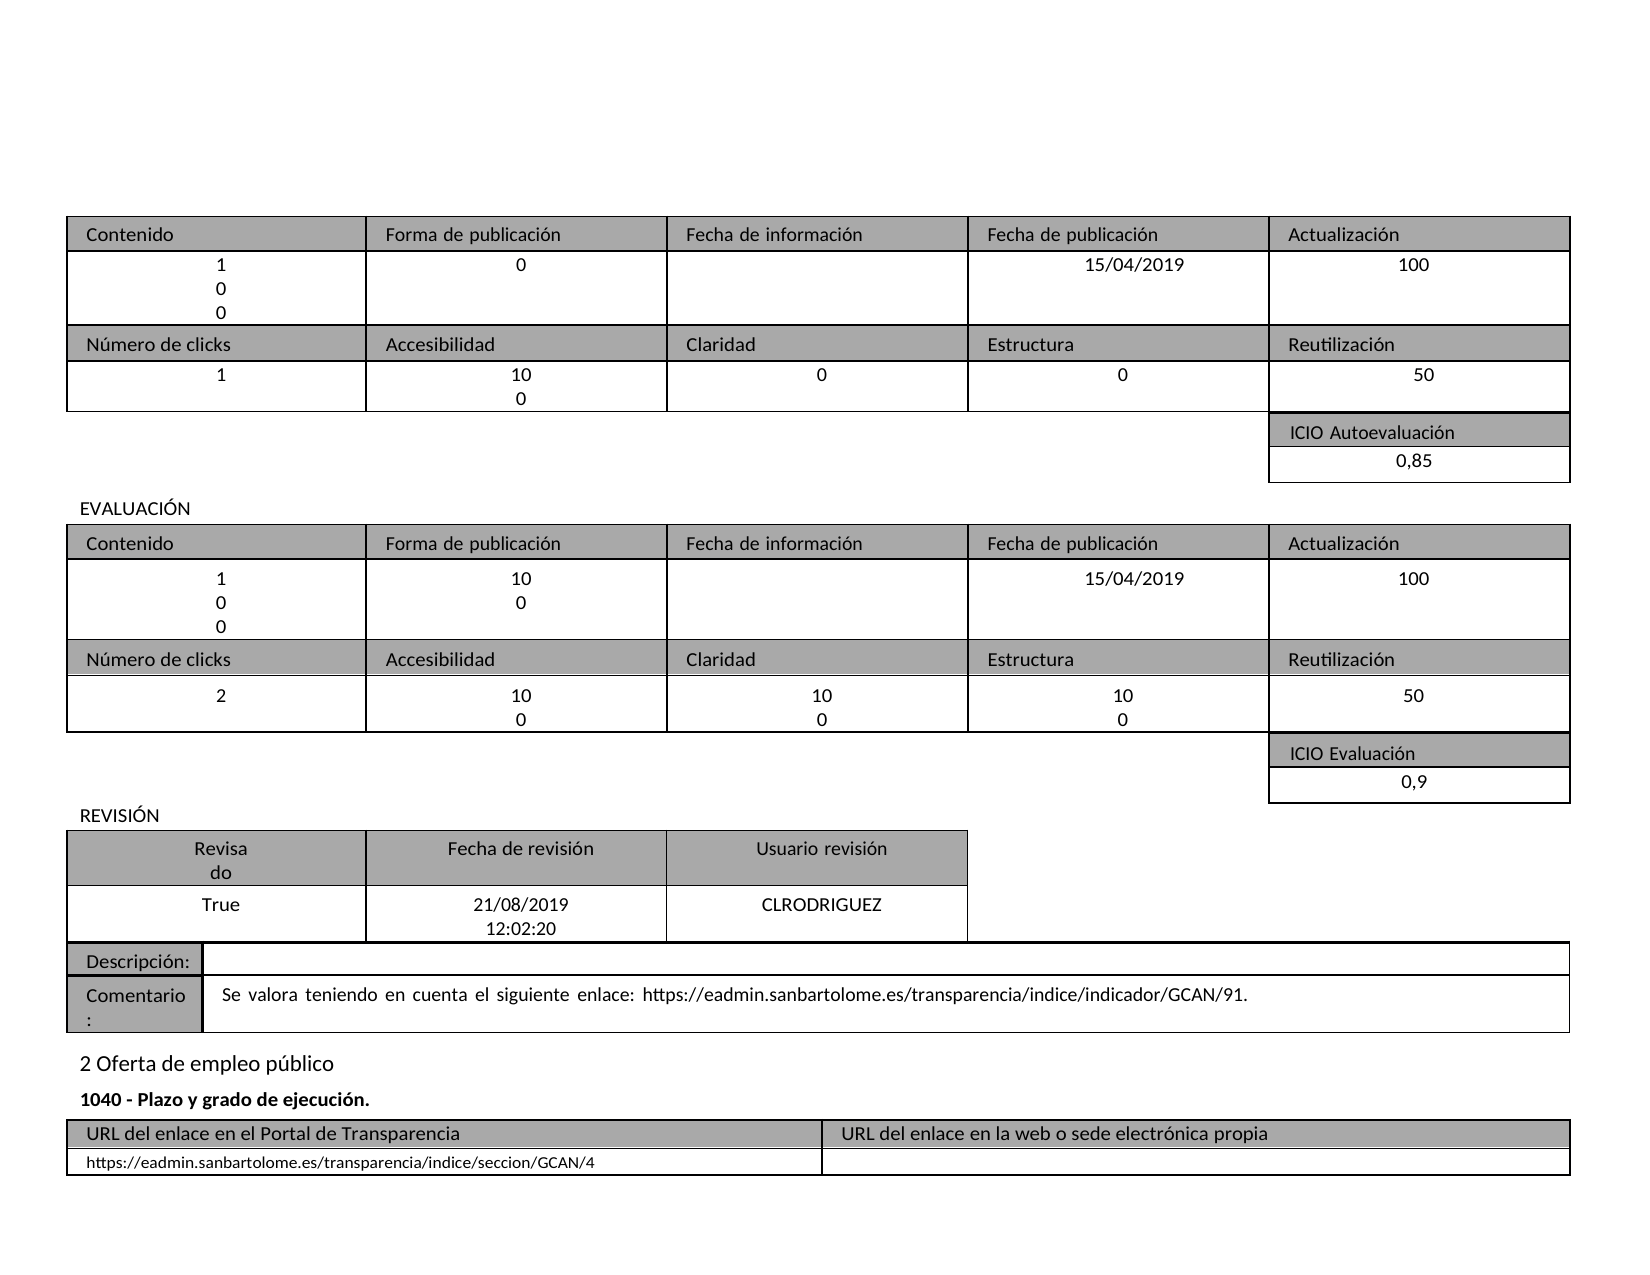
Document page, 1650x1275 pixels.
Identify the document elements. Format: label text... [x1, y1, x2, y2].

table_header URL del enlace en el Portal de Transparencia [68, 1121, 821, 1147]
text REVISIÓN [79, 804, 1594, 828]
table_header [968, 830, 1569, 941]
table_cell 2 [68, 676, 365, 731]
text EVALUACIÓN [79, 496, 1594, 520]
table_header Forma de publicación [367, 525, 666, 558]
table_cell 21/08/2019 12:02:20 [367, 886, 666, 941]
table_header URL del enlace en la web o sede electrónica propia [823, 1121, 1569, 1147]
table_cell [204, 944, 1569, 974]
table_header Usuario revisión [667, 831, 967, 885]
table_cell 0 [969, 362, 1268, 411]
table_header Fecha de información [668, 525, 967, 558]
table_cell Se valora teniendo en cuenta el siguiente enlace: https://eadmin.sanbartolome.es/transparencia/indice/indicador/GCAN/91. [204, 976, 1569, 1032]
table_cell 15/04/2019 [969, 252, 1268, 324]
table_header Fecha de revisión [367, 831, 666, 885]
table_cell ICIO Evaluación [1270, 734, 1569, 766]
table_cell 100 [367, 362, 666, 411]
table_header Contenido [68, 525, 365, 558]
table_cell [823, 1149, 1569, 1174]
table_cell True [68, 886, 365, 941]
table_cell 0,85 [1270, 447, 1569, 482]
table_cell Estructura [969, 640, 1268, 674]
table_cell Estructura [969, 326, 1268, 360]
table_cell 100 [367, 676, 666, 731]
table_cell 100 [1270, 252, 1569, 324]
table_cell 0 [668, 362, 967, 411]
table_cell Claridad [668, 326, 967, 360]
table_cell 100 [367, 560, 666, 639]
table_cell Comentario: [68, 977, 201, 1032]
table_cell 100 [68, 252, 365, 324]
table_cell CLRODRIGUEZ [667, 886, 967, 941]
table_cell [67, 412, 1268, 482]
table_cell 15/04/2019 [969, 560, 1268, 639]
text 1040 - Plazo y grado de ejecución. [79, 1087, 1594, 1111]
table_cell 100 [969, 676, 1268, 731]
table_cell Claridad [668, 640, 967, 674]
table_header Revisado [68, 831, 365, 885]
table_cell Accesibilidad [367, 640, 666, 674]
table_cell [668, 252, 967, 324]
table_cell https://eadmin.sanbartolome.es/transparencia/indice/seccion/GCAN/4 [68, 1149, 821, 1174]
table_cell Accesibilidad [367, 326, 666, 360]
table_header Actualización [1270, 217, 1569, 250]
table_cell [668, 560, 967, 639]
table_header Fecha de publicación [969, 217, 1268, 250]
table_cell 0 [367, 252, 666, 324]
table_cell Descripción: [68, 944, 201, 974]
table_cell Reutilización [1270, 640, 1569, 674]
table_cell 100 [68, 560, 365, 639]
table_header Forma de publicación [367, 217, 666, 250]
table_cell 100 [1270, 560, 1569, 639]
table_cell 50 [1270, 362, 1569, 411]
table_cell Reutilización [1270, 326, 1569, 360]
subtitle Oferta de empleo público [79, 1049, 1594, 1078]
table_cell ICIO Autoevaluación [1270, 414, 1569, 446]
table_header Actualización [1270, 525, 1569, 558]
table_header Contenido [68, 217, 365, 250]
table_header Fecha de información [668, 217, 967, 250]
table_cell 50 [1270, 676, 1569, 731]
table_cell 100 [668, 676, 967, 731]
table_header Fecha de publicación [969, 525, 1268, 558]
table_cell Número de clicks [68, 326, 365, 360]
table_cell [67, 733, 1268, 802]
table_cell Número de clicks [68, 640, 365, 674]
table_cell 1 [68, 362, 365, 411]
table_cell 0,9 [1270, 768, 1569, 802]
